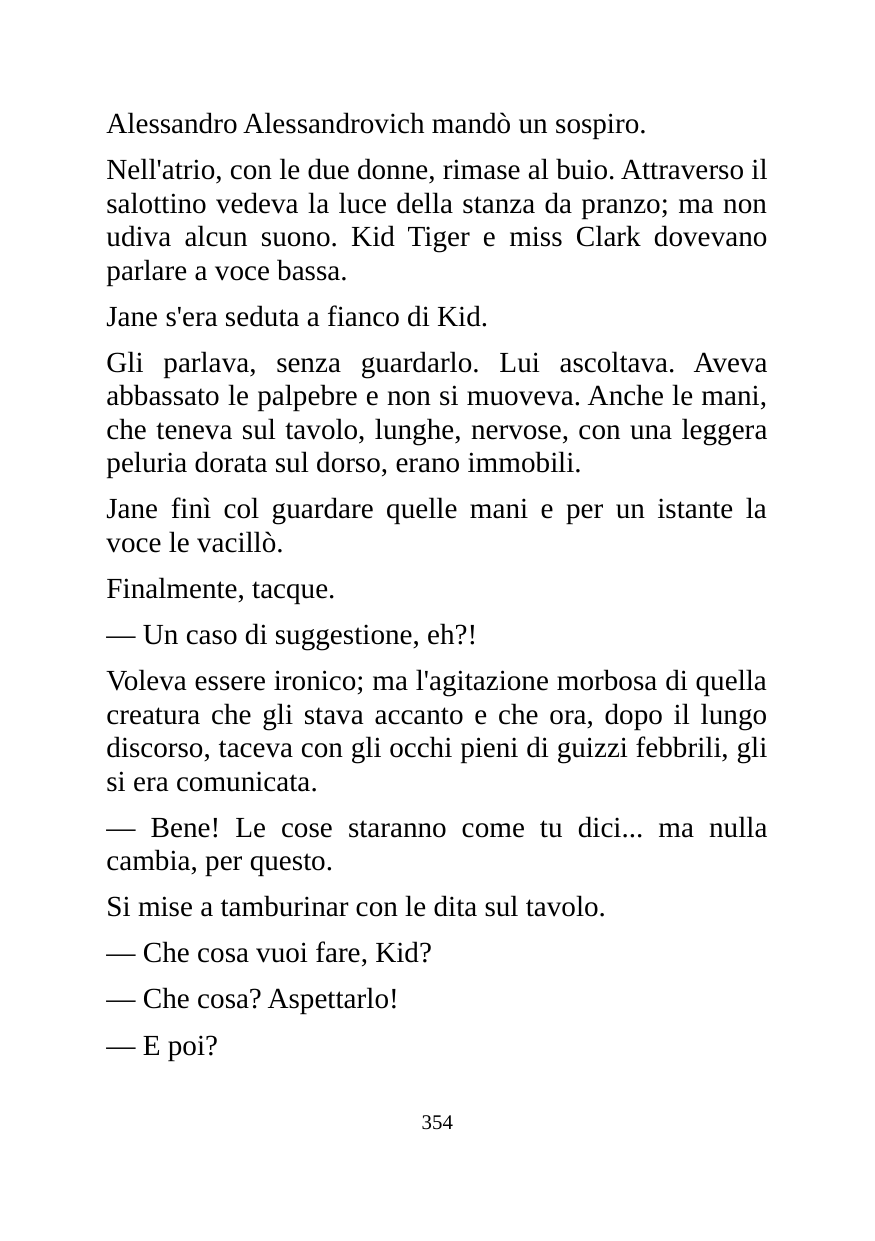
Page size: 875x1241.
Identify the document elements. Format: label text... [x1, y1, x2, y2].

text Jane s'era seduta a fianco di Kid. [106, 299, 768, 332]
text Si mise a tamburinar con le dita sul tavolo. [106, 889, 768, 923]
text — Che cosa vuoi fare, Kid? [106, 936, 768, 969]
text — E poi? [106, 1028, 768, 1061]
text Alessandro Alessandrovich mandò un sospiro. [106, 106, 768, 140]
text Finalmente, tacque. [106, 571, 768, 605]
text Jane finì col guardare quelle mani e per un istante la voce le vacillò. [106, 492, 768, 559]
text Nell'atrio, con le due donne, rimase al buio. Attraverso il salottino vedeva la luce della stanza da pranzo; ma non udiva alcun suono. Kid Tiger e miss Clark dovevano parlare a voce bassa. [106, 152, 768, 286]
text — Che cosa? Aspettarlo! [106, 982, 768, 1015]
text — Bene! Le cose staranno come tu dici... ma nulla cambia, per questo. [106, 810, 768, 877]
text Gli parlava, senza guardarlo. Lui ascoltava. Aveva abbassato le palpebre e non si muoveva. Anche le mani, che teneva sul tavolo, lunghe, nervose, con una leggera peluria dorata sul dorso, erano immobili. [106, 345, 768, 479]
text Voleva essere ironico; ma l'agitazione morbosa di quella creatura che gli stava accanto e che ora, dopo il lungo discorso, taceva con gli occhi pieni di guizzi febbrili, gli si era comunicata. [106, 663, 768, 797]
text — Un caso di suggestione, eh?! [106, 617, 768, 651]
